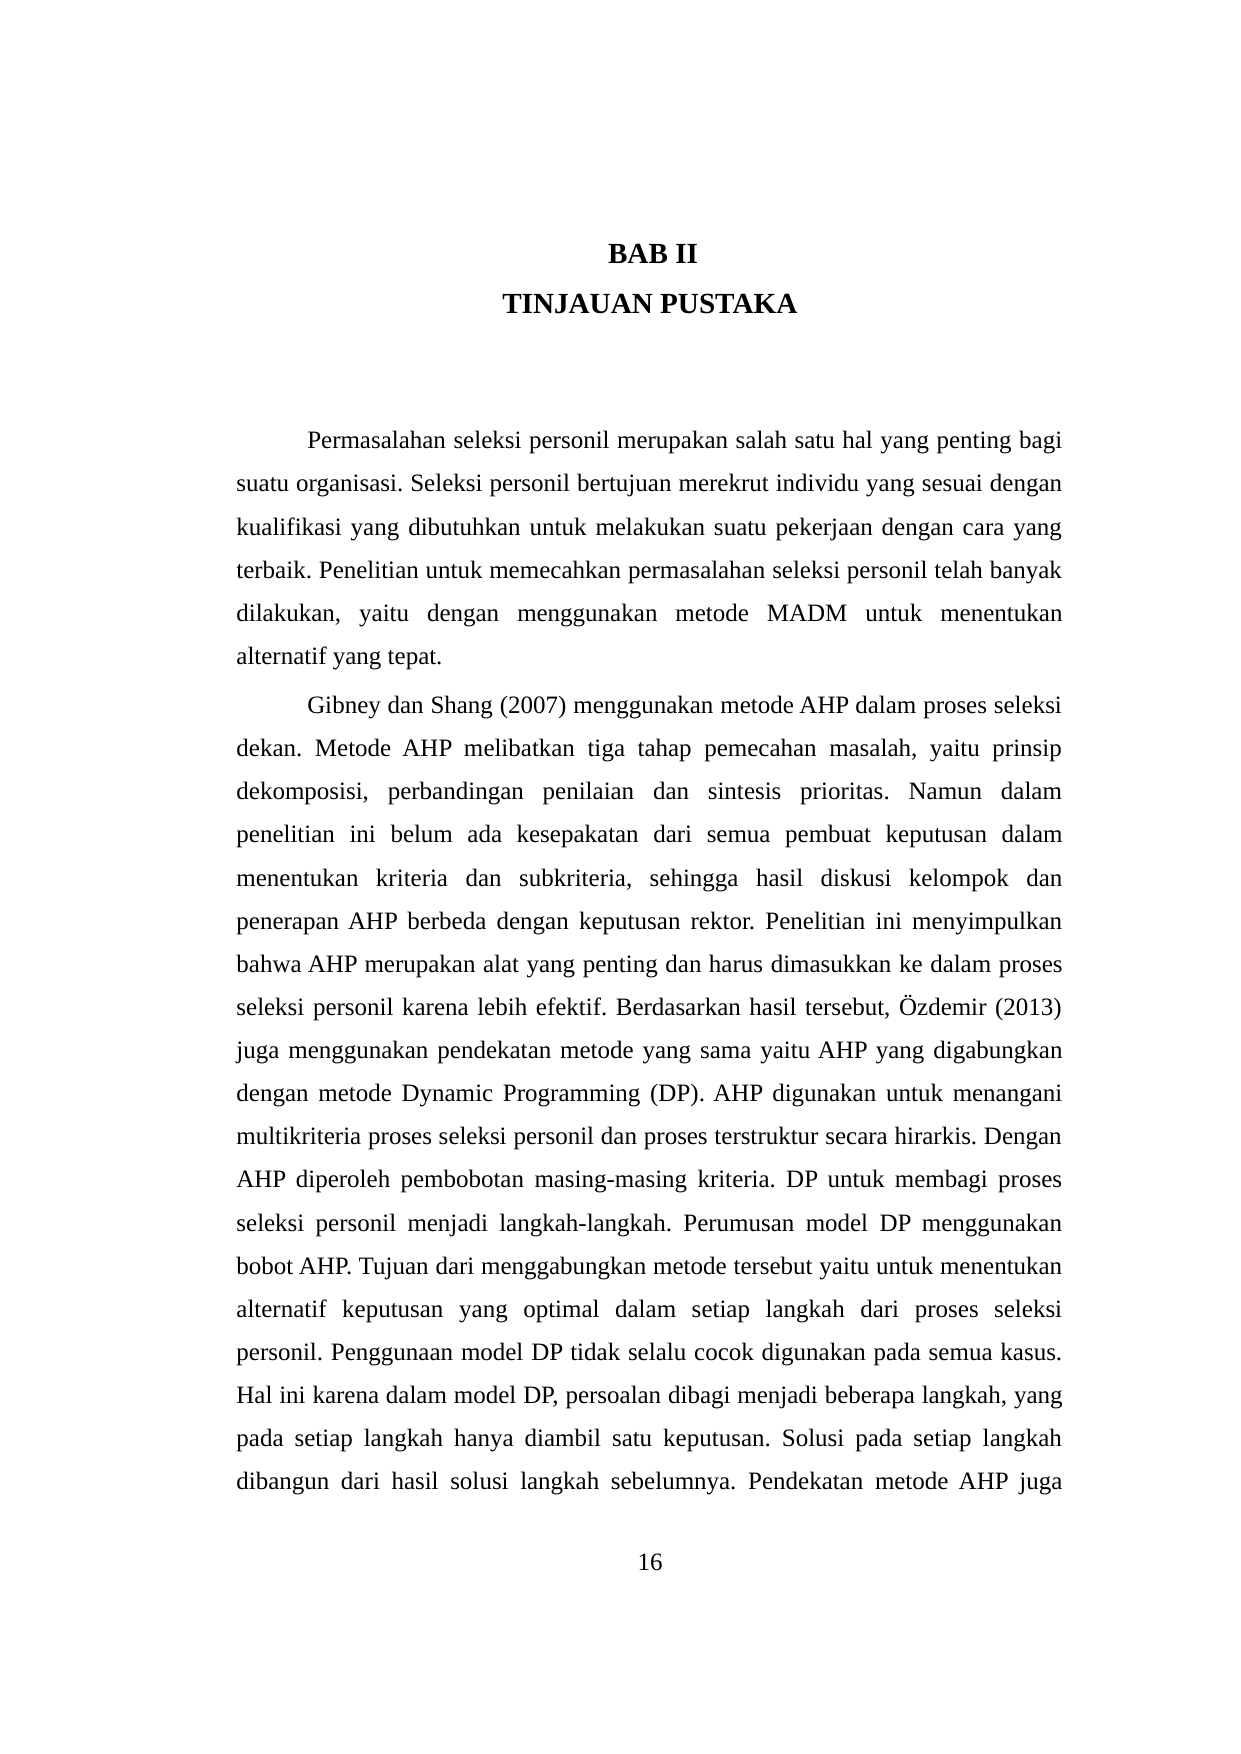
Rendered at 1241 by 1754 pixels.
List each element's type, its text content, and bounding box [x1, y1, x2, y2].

text Gibney dan Shang (2007) menggunakan metode AHP dalam proses seleksi dekan. Metode AHP melibatkan tiga tahap pemecahan masalah, yaitu prinsip dekomposisi, perbandingan penilaian dan sintesis prioritas. Namun dalam penelitian ini belum ada kesepakatan dari semua pembuat keputusan dalam menentukan kriteria dan subkriteria, sehingga hasil diskusi kelompok dan penerapan AHP berbeda dengan keputusan rektor. Penelitian ini menyimpulkan bahwa AHP merupakan alat yang penting dan harus dimasukkan ke dalam proses seleksi personil karena lebih efektif. Berdasarkan hasil tersebut, Özdemir (2013) juga menggunakan pendekatan metode yang sama yaitu AHP yang digabungkan dengan metode Dynamic Programming (DP). AHP digunakan untuk menangani multikriteria proses seleksi personil dan proses terstruktur secara hirarkis. Dengan AHP diperoleh pembobotan masing-masing kriteria. DP untuk membagi proses seleksi personil menjadi langkah-langkah. Perumusan model DP menggunakan bobot AHP. Tujuan dari menggabungkan metode tersebut yaitu untuk menentukan alternatif keputusan yang optimal dalam setiap langkah dari proses seleksi personil. Penggunaan model DP tidak selalu cocok digunakan pada semua kasus. Hal ini karena dalam model DP, persoalan dibagi menjadi beberapa langkah, yang pada setiap langkah hanya diambil satu keputusan. Solusi pada setiap langkah dibangun dari hasil solusi langkah sebelumnya. Pendekatan metode AHP juga [236, 690, 1063, 1495]
subtitle bab II TINJAUAN pustaka [236, 236, 1063, 320]
text Permasalahan seleksi personil merupakan salah satu hal yang penting bagi suatu organisasi. Seleksi personil bertujuan merekrut individu yang sesuai dengan kualifikasi yang dibutuhkan untuk melakukan suatu pekerjaan dengan cara yang terbaik. Penelitian untuk memecahkan permasalahan seleksi personil telah banyak dilakukan, yaitu dengan menggunakan metode MADM untuk menentukan alternatif yang tepat. [236, 425, 1063, 670]
